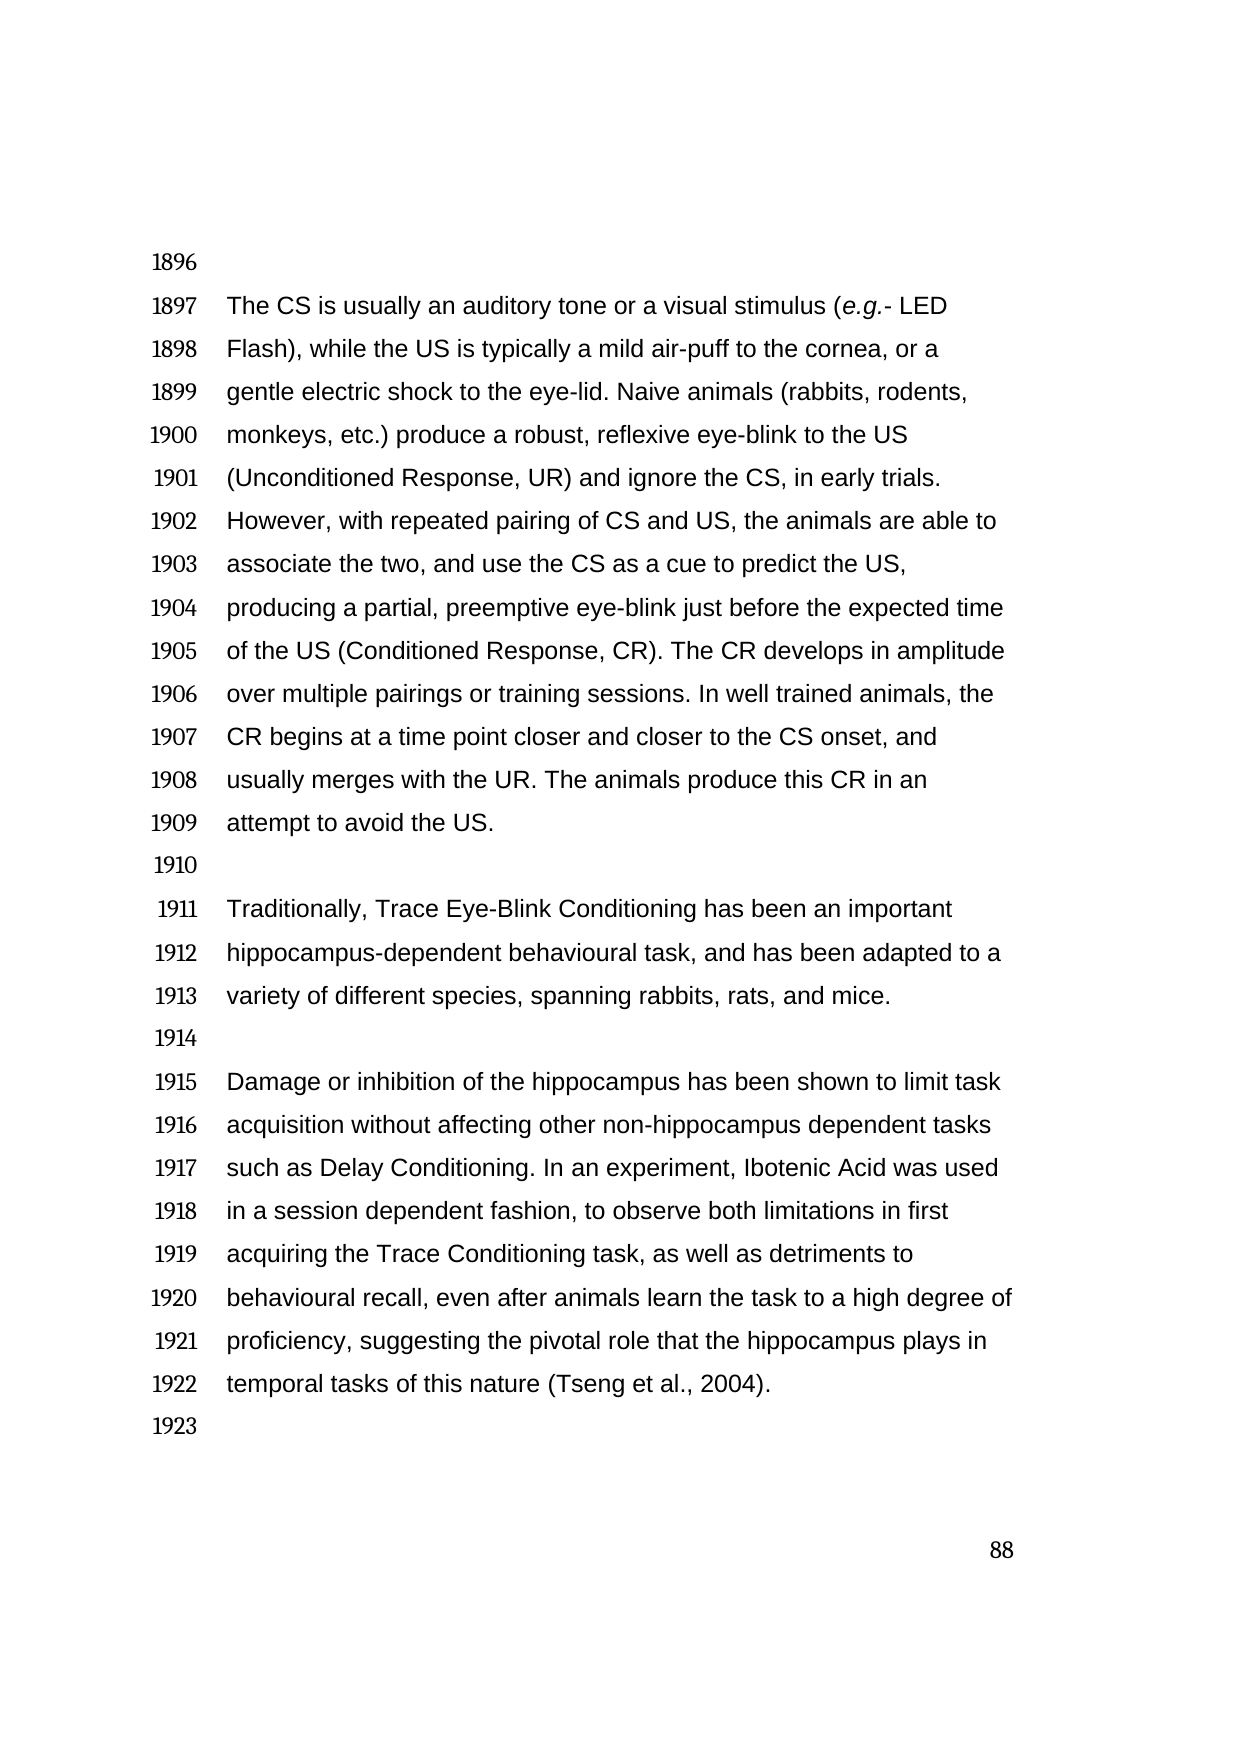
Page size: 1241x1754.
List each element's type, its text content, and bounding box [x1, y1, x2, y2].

text Damage or inhibition of the hippocampus has been shown to limit task acquisition without affecting other non-hippocampus dependent tasks such as Delay Conditioning. In an experiment, Ibotenic Acid was used in a session dependent fashion, to observe both limitations in first acquiring the Trace Conditioning task, as well as detriments to behavioural recall, even after animals learn the task to a high degree of proficiency, suggesting the pivotal role that the hippocampus plays in temporal tasks of this nature (Tseng et al., 2004)⁠. [226, 1067, 1014, 1398]
text The CS is usually an auditory tone or a visual stimulus (e.g.- LED Flash), while the US is typically a mild air-puff to the cornea, or a gentle electric shock to the eye-lid. Naive animals (rabbits, rodents, monkeys, etc.) produce a robust, reflexive eye-blink to the US (Unconditioned Response, UR) and ignore the CS, in early trials. However, with repeated pairing of CS and US, the animals are able to associate the two, and use the CS as a cue to predict the US, producing a partial, preemptive eye-blink just before the expected time of the US (Conditioned Response, CR). The CR develops in amplitude over multiple pairings or training sessions. In well trained animals, the CR begins at a time point closer and closer to the CS onset, and usually merges with the UR. The animals produce this CR in an attempt to avoid the US. [226, 291, 1014, 837]
text Traditionally, Trace Eye-Blink Conditioning has been an important hippocampus-dependent behavioural task, and has been adapted to a variety of different species, spanning rabbits, rats, and mice. [226, 894, 1014, 1009]
